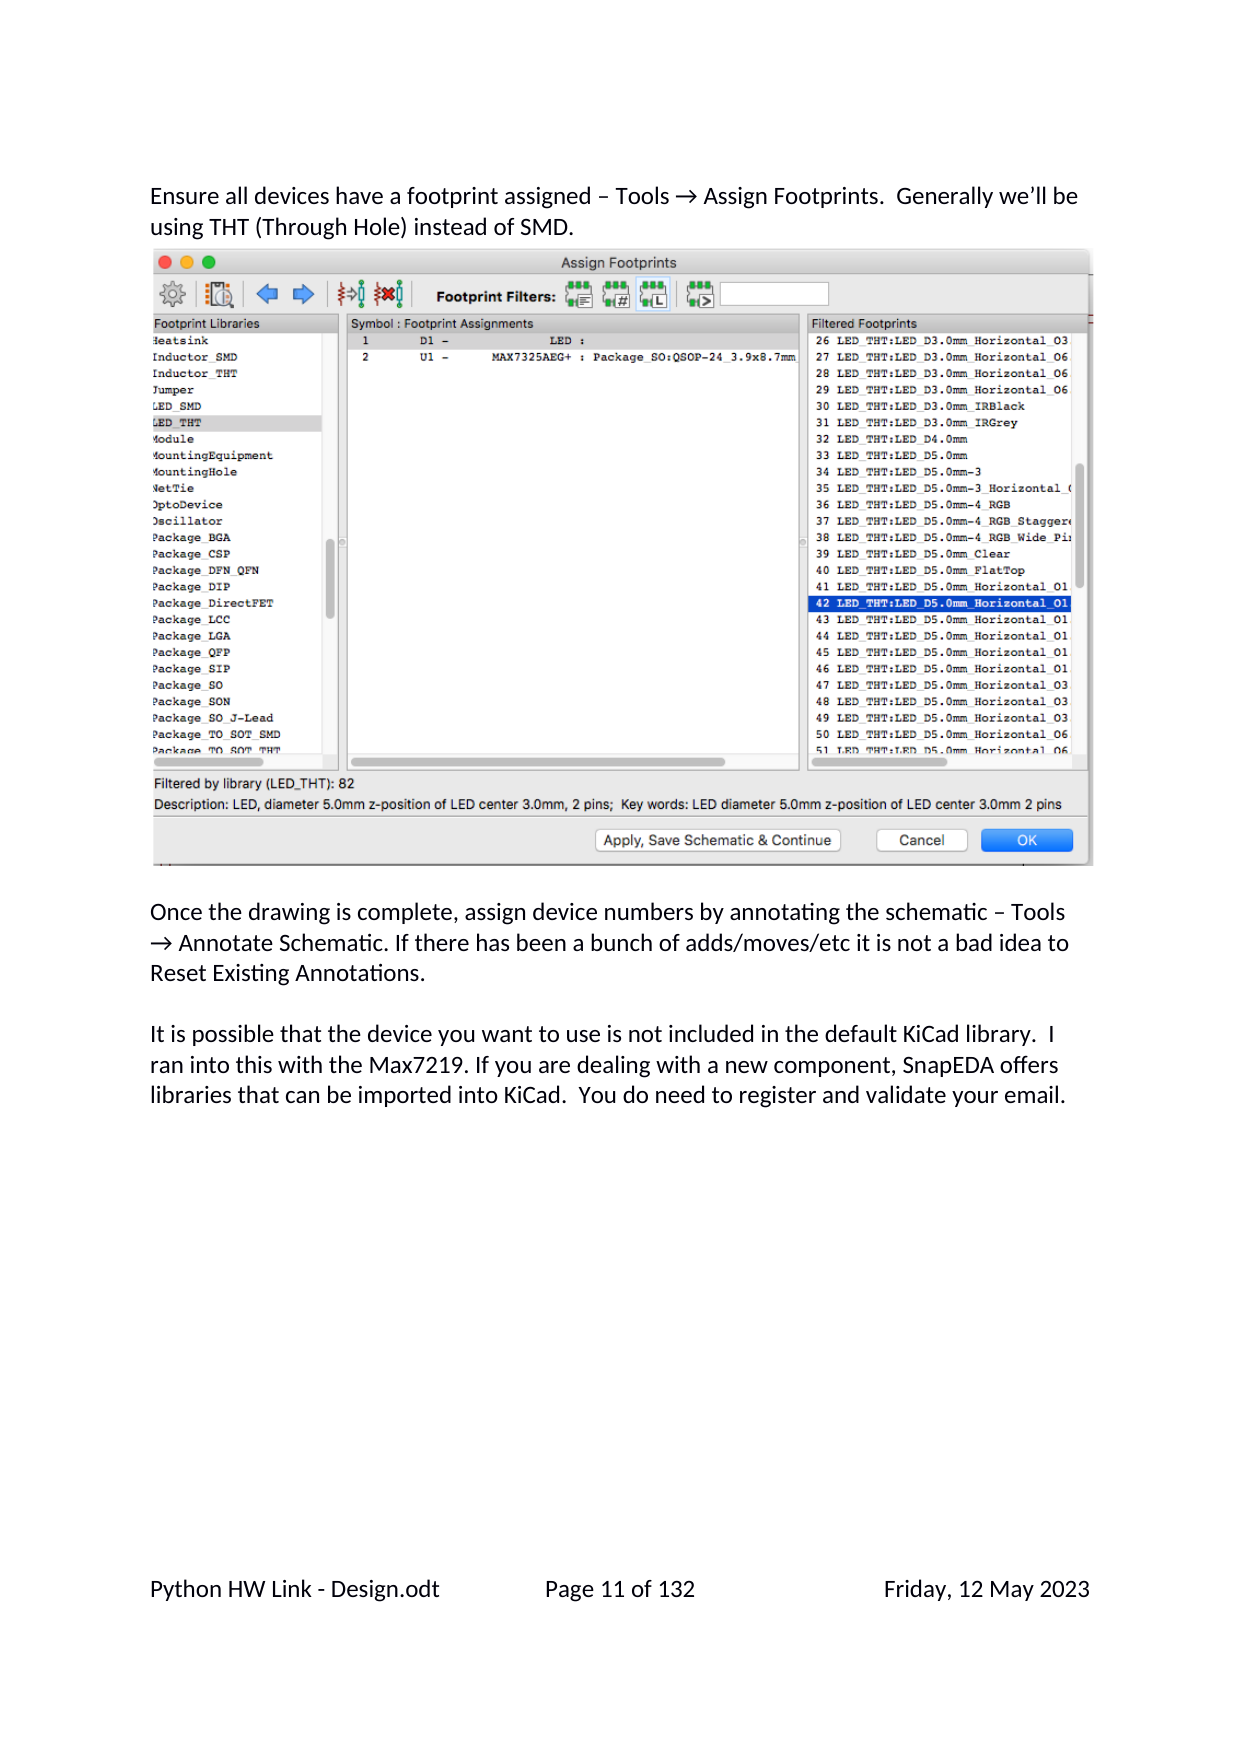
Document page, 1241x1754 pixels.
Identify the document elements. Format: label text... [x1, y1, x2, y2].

text Once the drawing is complete, assign device numbers by annotating the schematic – Tools → Annotate Schematic. If there has been a bunch of adds/moves/etc it is not a bad idea to Reset Existing Annotations. [150, 896, 1090, 988]
text Ensure all devices have a footprint assigned – Tools → Assign Footprints. Generally we’ll be using THT (Through Hole) instead of SMD. [150, 181, 1090, 242]
picture [153, 248, 1094, 866]
text It is possible that the device you want to use is not included in the default KiCad library. I ran into this with the Max7219. If you are dealing with a new component, SnapEDA offers libraries that can be imported into KiCad. You do need to register and validate your email. [150, 1018, 1090, 1110]
